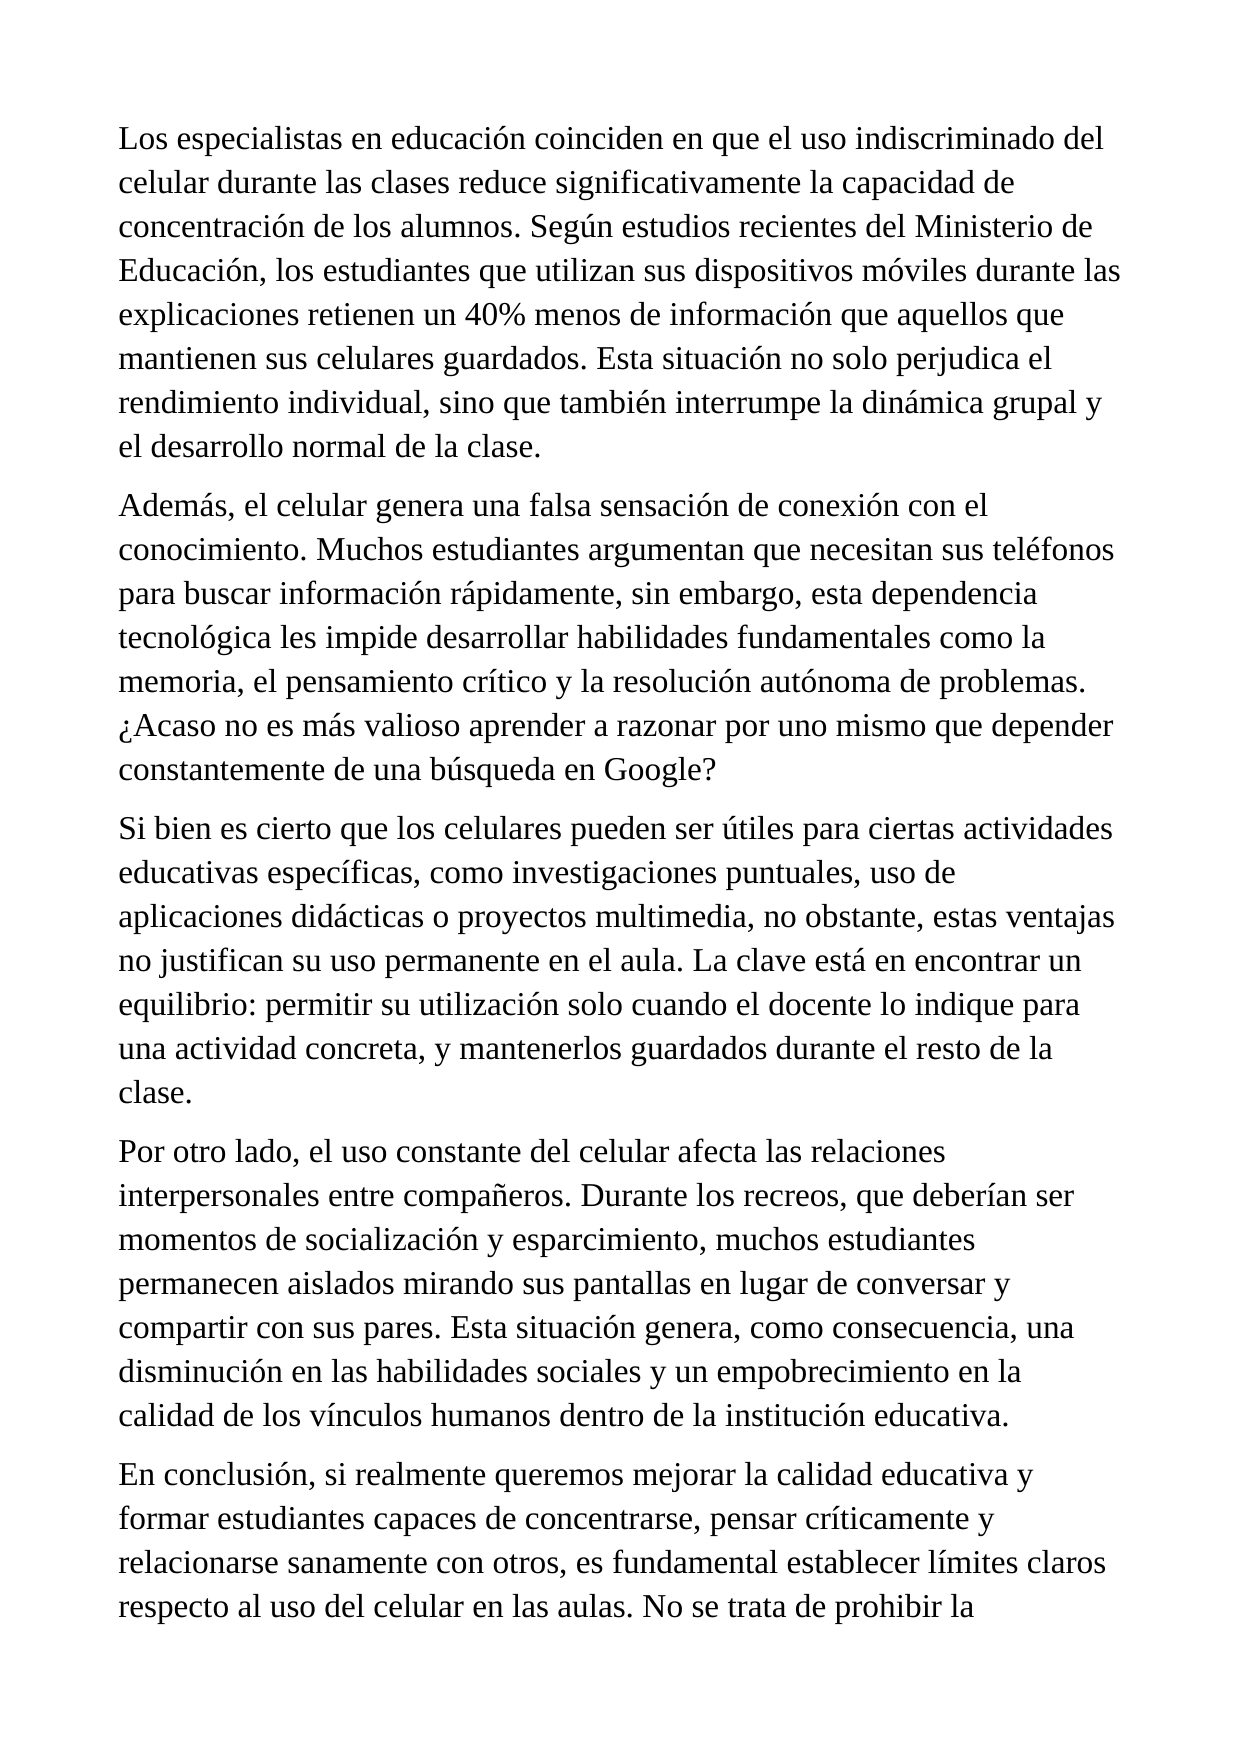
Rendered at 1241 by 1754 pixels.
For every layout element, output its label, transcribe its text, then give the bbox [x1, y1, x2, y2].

text Si bien es cierto que los celulares pueden ser útiles para ciertas actividades educativas específicas, como investigaciones puntuales, uso de aplicaciones didácticas o proyectos multimedia, no obstante, estas ventajas no justifican su uso permanente en el aula. La clave está en encontrar un equilibrio: permitir su utilización solo cuando el docente lo indique para una actividad concreta, y mantenerlos guardados durante el resto de la clase. [118, 808, 1122, 1111]
text En conclusión, si realmente queremos mejorar la calidad educativa y formar estudiantes capaces de concentrarse, pensar críticamente y relacionarse sanamente con otros, es fundamental establecer límites claros respecto al uso del celular en las aulas. No se trata de prohibir la [118, 1454, 1122, 1625]
text Además, el celular genera una falsa sensación de conexión con el conocimiento. Muchos estudiantes argumentan que necesitan sus teléfonos para buscar información rápidamente, sin embargo, esta dependencia tecnológica les impide desarrollar habilidades fundamentales como la memoria, el pensamiento crítico y la resolución autónoma de problemas. ¿Acaso no es más valioso aprender a razonar por uno mismo que depender constantemente de una búsqueda en Google? [118, 485, 1122, 788]
text Los especialistas en educación coinciden en que el uso indiscriminado del celular durante las clases reduce significativamente la capacidad de concentración de los alumnos. Según estudios recientes del Ministerio de Educación, los estudiantes que utilizan sus dispositivos móviles durante las explicaciones retienen un 40% menos de información que aquellos que mantienen sus celulares guardados. Esta situación no solo perjudica el rendimiento individual, sino que también interrumpe la dinámica grupal y el desarrollo normal de la clase. [118, 118, 1122, 465]
text Por otro lado, el uso constante del celular afecta las relaciones interpersonales entre compañeros. Durante los recreos, que deberían ser momentos de socialización y esparcimiento, muchos estudiantes permanecen aislados mirando sus pantallas en lugar de conversar y compartir con sus pares. Esta situación genera, como consecuencia, una disminución en las habilidades sociales y un empobrecimiento en la calidad de los vínculos humanos dentro de la institución educativa. [118, 1131, 1122, 1434]
